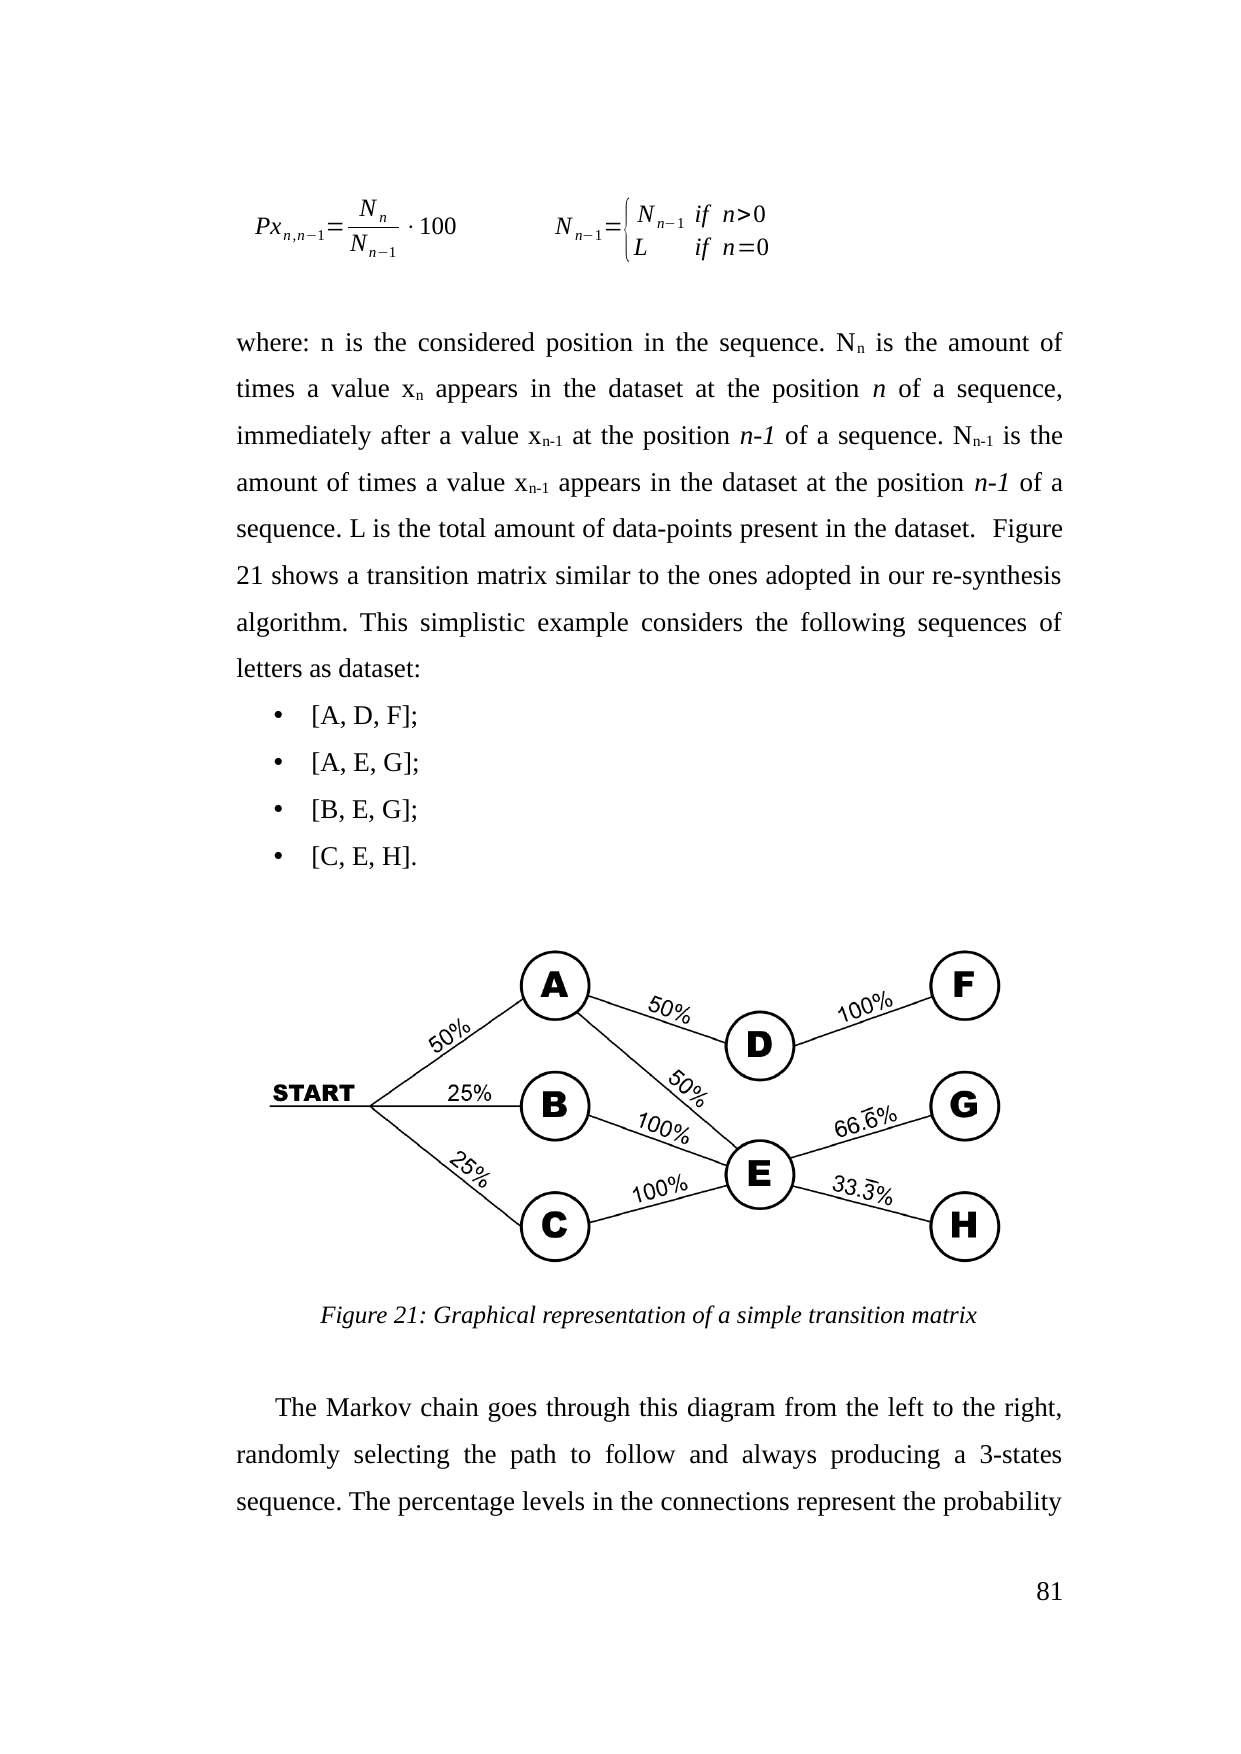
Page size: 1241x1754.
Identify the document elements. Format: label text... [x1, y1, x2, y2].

list [C, E, H]. [274, 840, 1063, 871]
text where: n is the considered position in the sequence. Nn is the amount of times a value xn appears in the dataset at the position n of a sequence, immediately after a value xn-1 at the position n-1 of a sequence. Nn-1 is the amount of times a value xn-1 appears in the dataset at the position n-1 of a sequence. L is the total amount of data-points present in the dataset. Figure 21 shows a transition matrix similar to the ones adopted in our re-synthesis algorithm. This simplistic example considers the following sequences of letters as dataset: [236, 326, 1063, 683]
list [A, D, F]; [274, 699, 1063, 730]
list [A, E, G]; [274, 746, 1063, 777]
text The Markov chain goes through this diagram from the left to the right, randomly selecting the path to follow and always producing a 3-states sequence. The percentage levels in the connections represent the probability [236, 1391, 1063, 1516]
list [B, E, G]; [274, 793, 1063, 824]
text Figure 21: Graphical representation of a simple transition matrix [236, 1286, 1063, 1329]
picture [236, 899, 1063, 1286]
